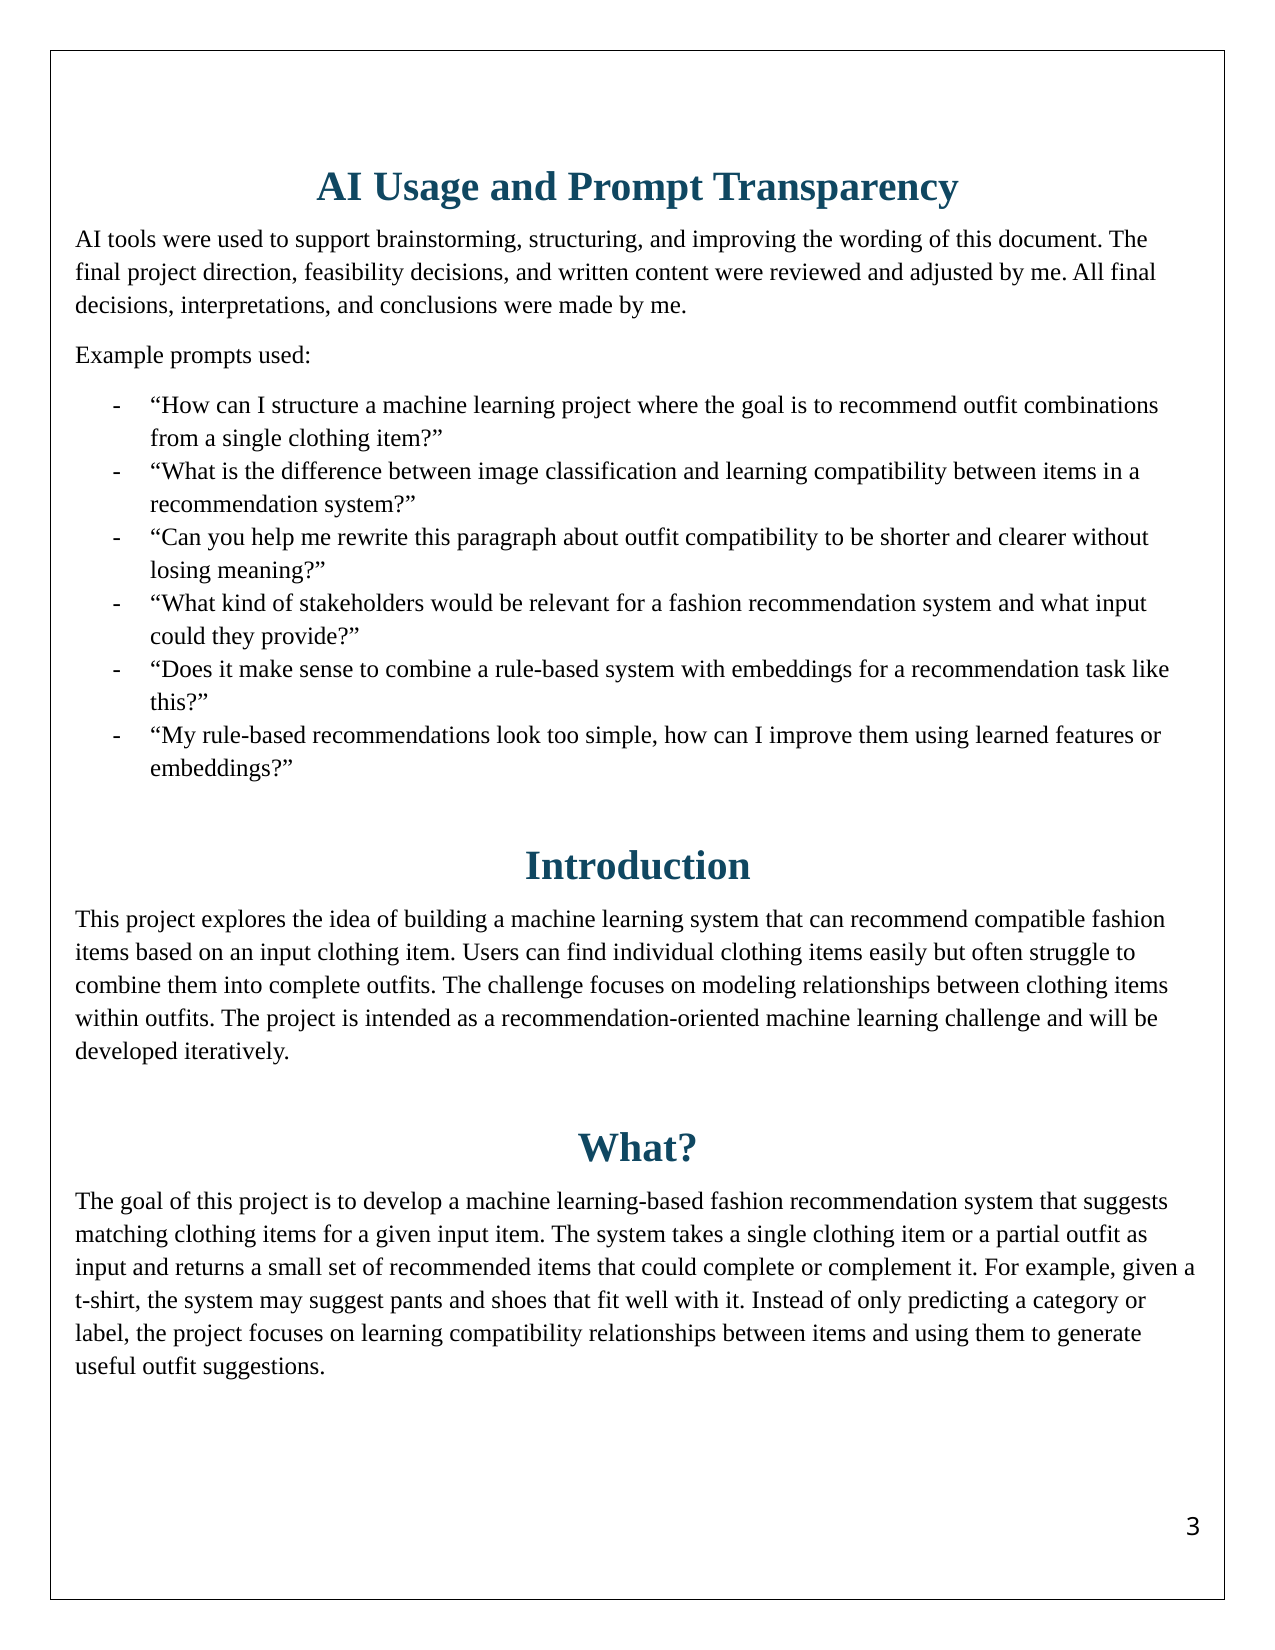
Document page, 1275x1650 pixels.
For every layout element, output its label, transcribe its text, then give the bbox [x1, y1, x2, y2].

text AI tools were used to support brainstorming, structuring, and improving the wording of this document. The final project direction, feasibility decisions, and written content were reviewed and adjusted by me. All final decisions, interpretations, and conclusions were made by me. [75, 224, 1200, 319]
list “What is the difference between image classification and learning compatibility between items in a recommendation system?” [112, 456, 1200, 518]
list “How can I structure a machine learning project where the goal is to recommend outfit combinations from a single clothing item?” [112, 390, 1200, 452]
subtitle What? [75, 1123, 1200, 1171]
text This project explores the idea of building a machine learning system that can recommend compatible fashion items based on an input clothing item. Users can find individual clothing items easily but often struggle to combine them into complete outfits. The challenge focuses on modeling relationships between clothing items within outfits. The project is intended as a recommendation-oriented machine learning challenge and will be developed iteratively. [75, 904, 1200, 1064]
subtitle AI Usage and Prompt Transparency [75, 161, 1200, 209]
subtitle Introduction [75, 840, 1200, 888]
list “Does it make sense to combine a rule-based system with embeddings for a recommendation task like this?” [112, 654, 1200, 716]
list “What kind of stakeholders would be relevant for a fashion recommendation system and what input could they provide?” [112, 588, 1200, 650]
text The goal of this project is to develop a machine learning-based fashion recommendation system that suggests matching clothing items for a given input item. The system takes a single clothing item or a partial outfit as input and returns a small set of recommended items that could complete or complement it. For example, given a t-shirt, the system may suggest pants and shoes that fit well with it. Instead of only predicting a category or label, the project focuses on learning compatibility relationships between items and using them to generate useful outfit suggestions. [75, 1186, 1200, 1380]
list “Can you help me rewrite this paragraph about outfit compatibility to be shorter and clearer without losing meaning?” [112, 522, 1200, 584]
text Example prompts used: [75, 340, 1200, 369]
list “My rule-based recommendations look too simple, how can I improve them using learned features or embeddings?” [112, 720, 1200, 782]
